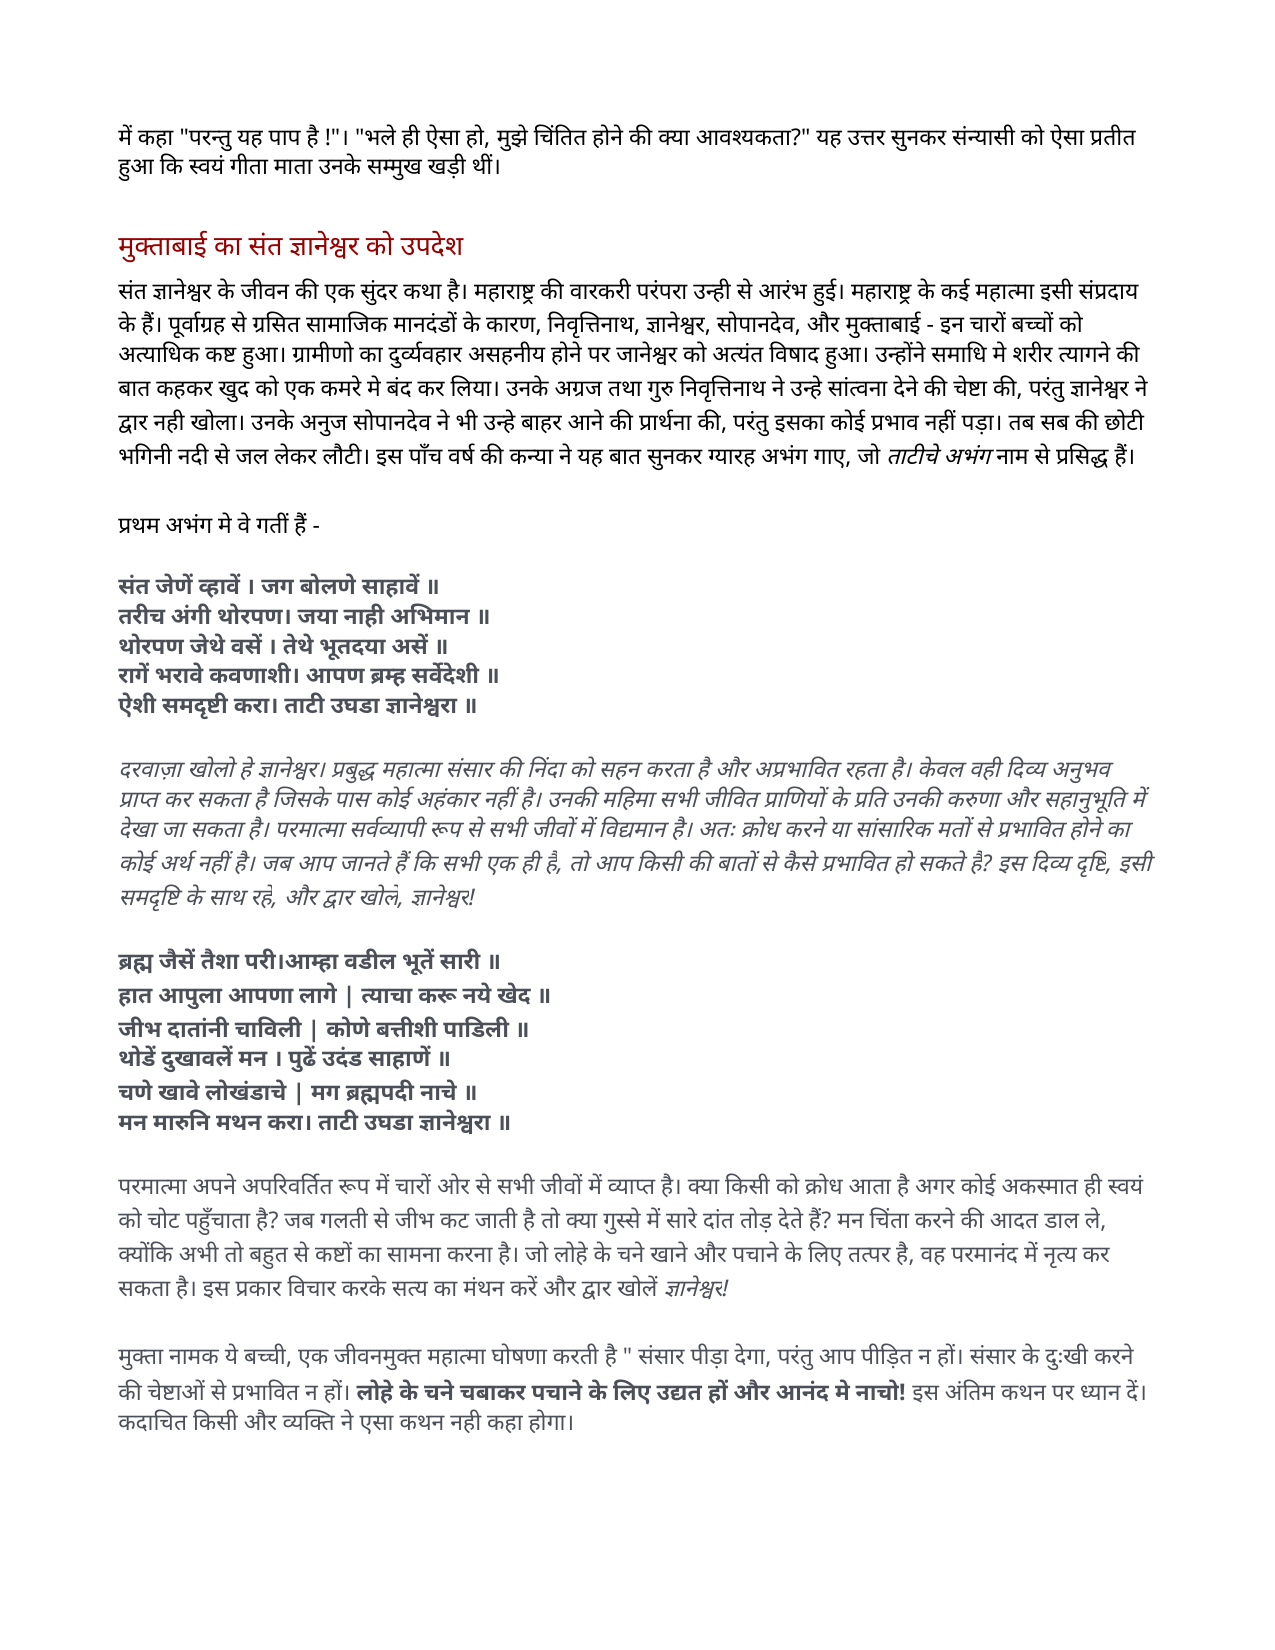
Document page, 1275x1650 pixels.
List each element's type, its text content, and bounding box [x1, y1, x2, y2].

text दरवाज़ा खोलो हे ज्ञानेश्वर। प्रबुद्ध महात्मा संसार की निंदा को सहन करता है और अप्रभावित रहता है। केवल वही दिव्य अनुभव प्राप्त कर सकता है जिसके पास कोई अहंकार नहीं है। उनकी महिमा सभी जीवित प्राणियों के प्रति उनकी करुणा और सहानुभूति में देखा जा सकता है। परमात्मा सर्वव्यापी रूप से सभी जीवों में विद्यमान है। अतः क्रोध करने या सांसारिक मतों से प्रभावित होने का कोई अर्थ नहीं है। जब आप जानते हैं कि सभी एक ही हैं, तो आप किसी की बातों से कैसे प्रभावित हो सकते हैं? इस दिव्य दृष्टि, इसी समदृष्टि के साथ रहें, और द्वार खोलें, ज्ञानेश्वर! [118, 757, 1157, 915]
text ऐशी समदृष्टी करा। ताटी उघडा ज्ञानेश्वरा ॥ [118, 693, 1157, 723]
text मन मारुनि मथन करा। ताटी उघडा ज्ञानेश्वरा ॥ [118, 1110, 1157, 1140]
text ब्रह्म जैसें तैशा परी।आम्हा वडील भूतें सारी ॥ [118, 949, 1157, 979]
text प्रथम अभंग मे वे गतीं हैं - [118, 509, 1157, 542]
text चणे खावे लोखंडाचे | मग ब्रह्मपदी नाचे ॥ [118, 1076, 1157, 1110]
text जीभ दातांनी चाविली | कोणे बत्तीशी पाडिली ॥ [118, 1012, 1157, 1046]
text रागें भरावे कवणाशी। आपण ब्रम्ह सर्वेदेशी ॥ [118, 663, 1157, 693]
text परमात्मा अपने अपरिवर्तित रूप में चारों ओर से सभी जीवों में व्याप्त है। क्या किसी को क्रोध आता है अगर कोई अकस्मात ही स्वयं को चोट पहुँचाता है? जब गलती से जीभ कट जाती है तो क्या गुस्से में सारे दांत तोड़ देते हैं? मन चिंता करने की आदत डाल ले, क्योंकि अभी तो बहुत से कष्टों का सामना करना है। जो लोहे के चने खाने और पचाने के लिए तत्पर है, वह परमानंद में नृत्य कर सकता है। इस प्रकार विचार करके सत्य का मंथन करें और द्वार खोलें ज्ञानेश्वर! [118, 1174, 1157, 1306]
text हात आपुला आपणा लागे | त्याचा करू नये खेद ॥ [118, 979, 1157, 1012]
text थोडें दुखावलें मन । पुढें उदंड साहाणें ॥ [118, 1046, 1157, 1076]
text में कहा "परन्तु यह पाप है !"। "भले ही ऐसा हो, मुझे चिंतित होने की क्या आवश्यकता?" यह उत्तर सुनकर संन्यासी को ऐसा प्रतीत हुआ कि स्वयं गीता माता उनके सम्मुख खड़ी थीं। [118, 118, 1157, 184]
text संत ज्ञानेश्वर के जीवन की एक सुंदर कथा है। महाराष्ट्र की वारकरी परंपरा उन्ही से आरंभ हुई। महाराष्ट्र के कई महात्मा इसी संप्रदाय के हैं। पूर्वाग्रह से ग्रसित सामाजिक मानदंडों के कारण, निवृत्तिनाथ, ज्ञानेश्वर, सोपानदेव, और मुक्ताबाई - इन चारों बच्चों को अत्याधिक कष्ट हुआ। ग्रामीणो का दुर्व्यवहार असहनीय होने पर जानेश्वर को अत्यंत विषाद हुआ। उन्होंने समाधि मे शरीर त्यागने की बात कहकर खुद को एक कमरे मे बंद कर लिया। उनके अग्रज तथा गुरु निवृत्तिनाथ ने उन्हे सांत्वना देने की चेष्टा की, परंतु ज्ञानेश्वर ने द्वार नही खोला। उनके अनुज सोपानदेव ने भी उन्हे बाहर आने की प्रार्थना की, परंतु इसका कोई प्रभाव नहीं पड़ा। तब सब की छोटी भगिनी नदी से जल लेकर लौटी। इस पाँच वर्ष की कन्या ने यह बात सुनकर ग्यारह अभंग गाए, जो ताटीचे अभंग नाम से प्रसिद्ध हैं। [118, 278, 1157, 474]
text थोरपण जेथे वसें । तेथे भूतदया असें ॥ [118, 633, 1157, 663]
subtitle मुक्ताबाई का संत ज्ञानेश्वर को उपदेश [118, 231, 1157, 266]
text मुक्ता नामक ये बच्ची, एक जीवनमुक्त महात्मा घोषणा करती है " संसार पीड़ा देगा, परंतु आप पीड़ित न हों। संसार के दुःखी करने की चेष्टाओं से प्रभावित न हों। लोहे के चने चबाकर पचाने के लिए उद्यत हों और आनंद मे नाचो! इस अंतिम कथन पर ध्यान दें। कदाचित किसी और व्यक्ति ने एसा कथन नही कहा होगा। [118, 1339, 1157, 1439]
text संत जेणें व्हावें । जग बोलणे साहावें ॥ [118, 574, 1157, 604]
text तरीच अंगी थोरपण। जया नाही अभिमान ॥ [118, 604, 1157, 633]
